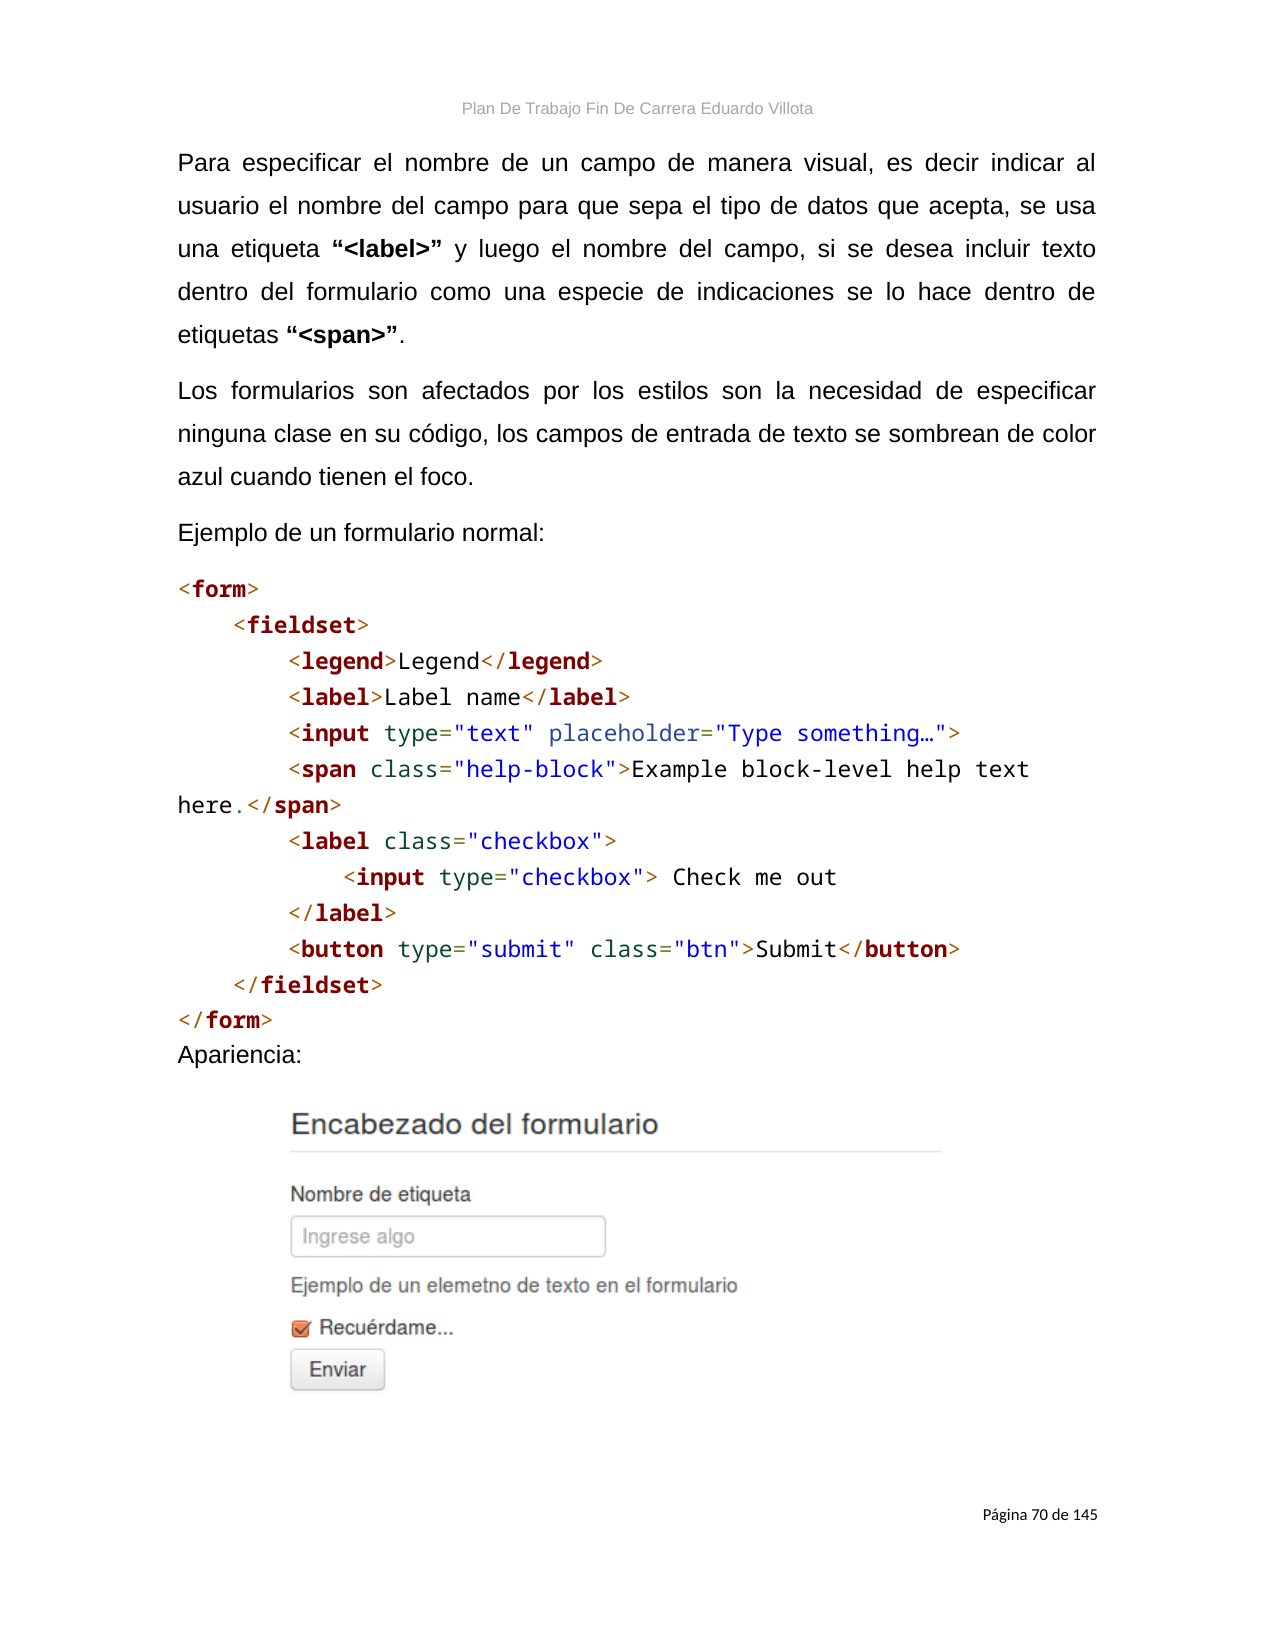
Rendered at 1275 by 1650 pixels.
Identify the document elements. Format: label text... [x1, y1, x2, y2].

text Ejemplo de un formulario normal: [177, 518, 1098, 546]
text </label> [177, 897, 1098, 928]
text </fieldset> [177, 968, 1098, 1000]
text <input type="text" placeholder="Type something…"> [177, 717, 1098, 748]
picture [272, 1096, 942, 1409]
text <fieldset> [177, 609, 1098, 640]
text <label>Label name</label> [177, 681, 1098, 712]
text </form> [177, 1004, 1098, 1036]
text <label class="checkbox"> [177, 825, 1098, 856]
text <input type="checkbox"> Check me out [177, 861, 1098, 892]
text <form> [177, 573, 1098, 604]
text <legend>Legend</legend> [177, 645, 1098, 676]
text Apariencia: [177, 1040, 1098, 1069]
text <span class="help-block">Example block-level help text here.</span> [177, 753, 1098, 820]
text Para especificar el nombre de un campo de manera visual, es decir indicar al usuario el nombre del campo para que sepa el tipo de datos que acepta, se usa una etiqueta “<label>” y luego el nombre del campo, si se desea incluir texto dentro del formulario como una especie de indicaciones se lo hace dentro de etiquetas “<span>”. [177, 148, 1098, 349]
text <button type="submit" class="btn">Submit</button> [177, 933, 1098, 964]
text Los formularios son afectados por los estilos son la necesidad de especificar ninguna clase en su código, los campos de entrada de texto se sombrean de color azul cuando tienen el foco. [177, 376, 1098, 491]
